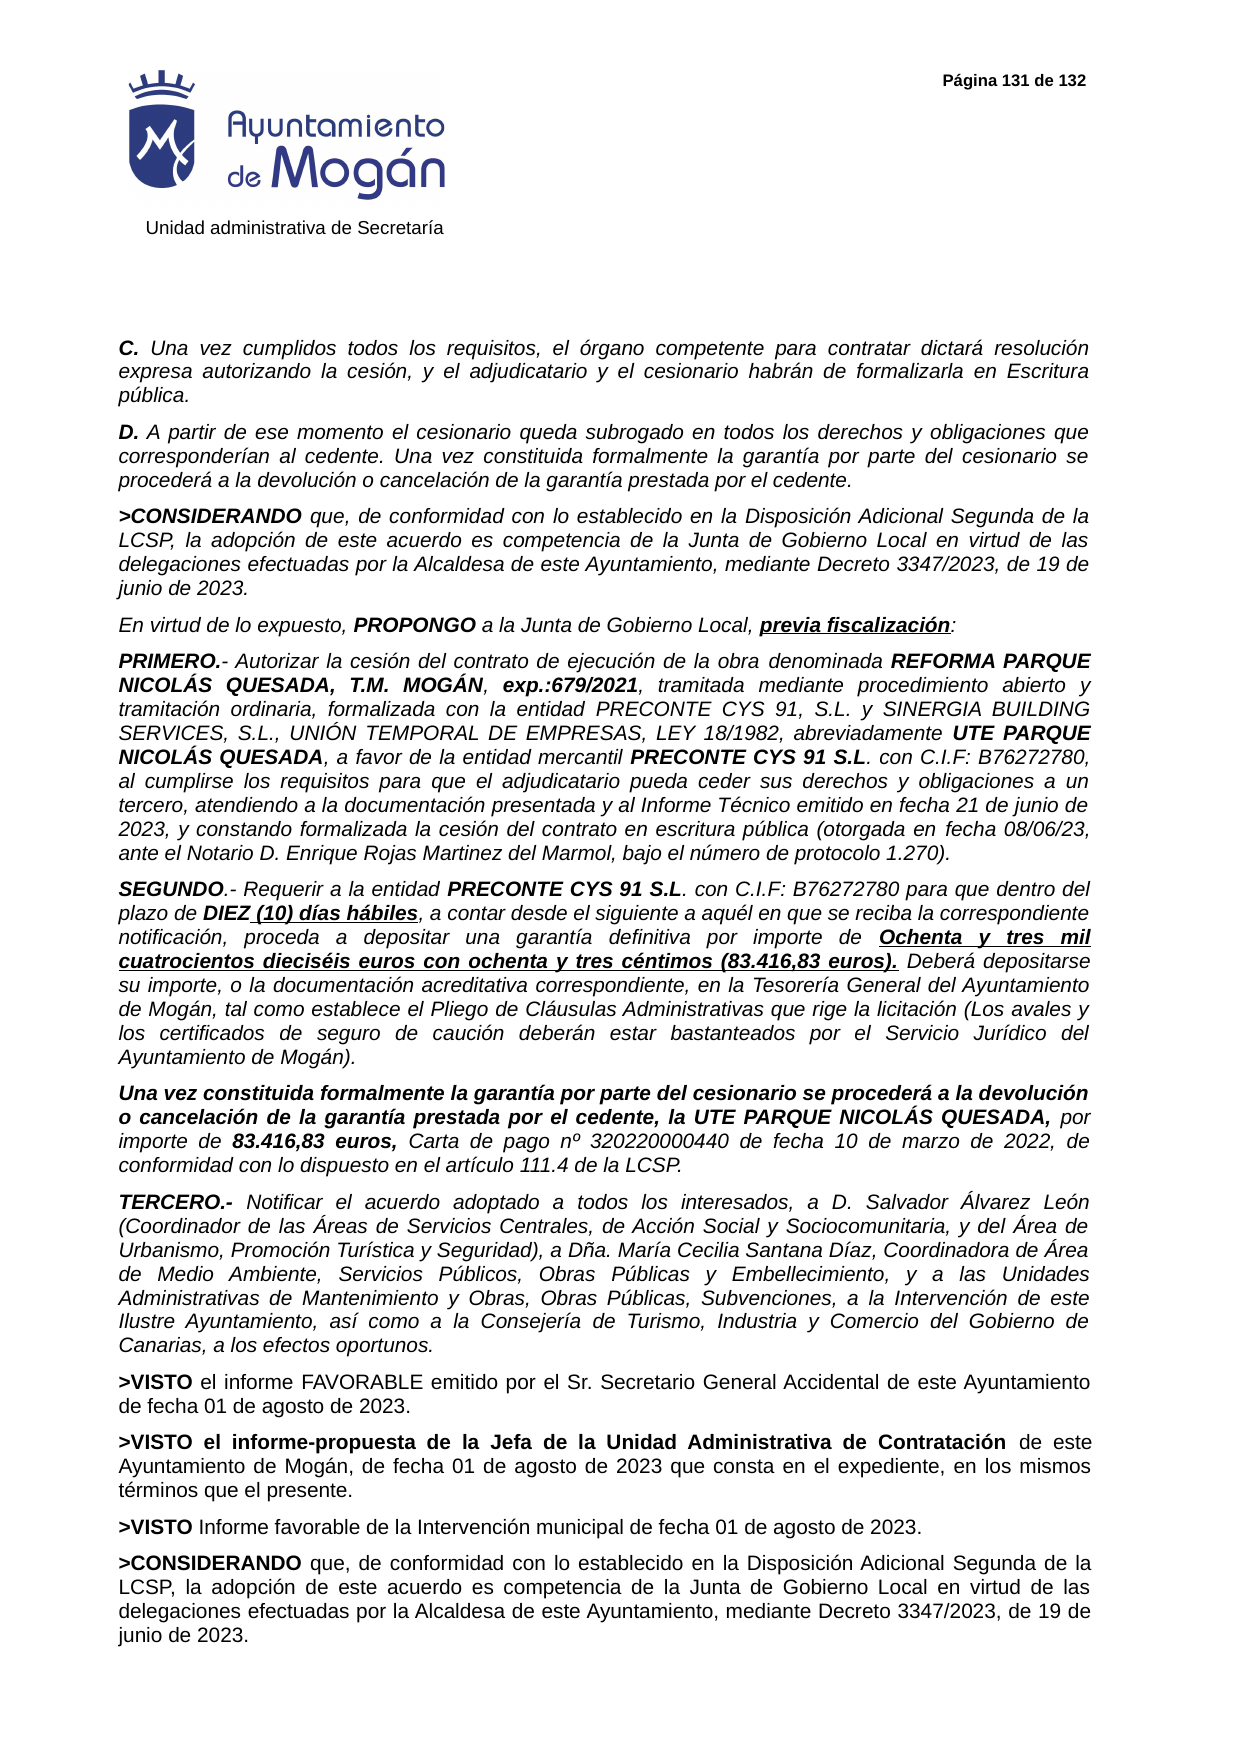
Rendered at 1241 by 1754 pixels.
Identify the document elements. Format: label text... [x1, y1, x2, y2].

text SEGUNDO.- Requerir a la entidad PRECONTE CYS 91 S.L. con C.I.F: B76272780 para que dentro del plazo de DIEZ (10) días hábiles, a contar desde el siguiente a aquél en que se reciba la correspondiente notificación, proceda a depositar una garantía definitiva por importe de Ochenta y tres mil cuatrocientos dieciséis euros con ochenta y tres céntimos (83.416,83 euros). Deberá depositarse su importe, o la documentación acreditativa correspondiente, en la Tesorería General del Ayuntamiento de Mogán, tal como establece el Pliego de Cláusulas Administrativas que rige la licitación (Los avales y los certificados de seguro de caución deberán estar bastanteados por el Servicio Jurídico del Ayuntamiento de Mogán). [118, 877, 1092, 1069]
text >CONSIDERANDO que, de conformidad con lo establecido en la Disposición Adicional Segunda de la LCSP, la adopción de este acuerdo es competencia de la Junta de Gobierno Local en virtud de las delegaciones efectuadas por la Alcaldesa de este Ayuntamiento, mediante Decreto 3347/2023, de 19 de junio de 2023. [118, 504, 1092, 600]
text D. A partir de ese momento el cesionario queda subrogado en todos los derechos y obligaciones que corresponderían al cedente. Una vez constituida formalmente la garantía por parte del cesionario se procederá a la devolución o cancelación de la garantía prestada por el cedente. [118, 420, 1092, 492]
text >VISTO Informe favorable de la Intervención municipal de fecha 01 de agosto de 2023. [118, 1514, 1092, 1538]
text PRIMERO.- Autorizar la cesión del contrato de ejecución de la obra denominada REFORMA PARQUE NICOLÁS QUESADA, T.M. MOGÁN, exp.:679/2021, tramitada mediante procedimiento abierto y tramitación ordinaria, formalizada con la entidad PRECONTE CYS 91, S.L. y SINERGIA BUILDING SERVICES, S.L., UNIÓN TEMPORAL DE EMPRESAS, LEY 18/1982, abreviadamente UTE PARQUE NICOLÁS QUESADA, a favor de la entidad mercantil PRECONTE CYS 91 S.L. con C.I.F: B76272780, al cumplirse los requisitos para que el adjudicatario pueda ceder sus derechos y obligaciones a un tercero, atendiendo a la documentación presentada y al Informe Técnico emitido en fecha 21 de junio de 2023, y constando formalizada la cesión del contrato en escritura pública (otorgada en fecha 08/06/23, ante el Notario D. Enrique Rojas Martinez del Marmol, bajo el número de protocolo 1.270). [118, 649, 1092, 864]
text En virtud de lo expuesto, PROPONGO a la Junta de Gobierno Local, previa fiscalización: [118, 612, 1092, 636]
text >VISTO el informe FAVORABLE emitido por el Sr. Secretario General Accidental de este Ayuntamiento de fecha 01 de agosto de 2023. [118, 1370, 1092, 1418]
text Una vez constituida formalmente la garantía por parte del cesionario se procederá a la devolución o cancelación de la garantía prestada por el cedente, la UTE PARQUE NICOLÁS QUESADA, por importe de 83.416,83 euros, Carta de pago nº 320220000440 de fecha 10 de marzo de 2022, de conformidad con lo dispuesto en el artículo 111.4 de la LCSP. [118, 1081, 1092, 1177]
text >CONSIDERANDO que, de conformidad con lo establecido en la Disposición Adicional Segunda de la LCSP, la adopción de este acuerdo es competencia de la Junta de Gobierno Local en virtud de las delegaciones efectuadas por la Alcaldesa de este Ayuntamiento, mediante Decreto 3347/2023, de 19 de junio de 2023. [118, 1551, 1092, 1647]
text TERCERO.- Notificar el acuerdo adoptado a todos los interesados, a D. Salvador Álvarez León (Coordinador de las Áreas de Servicios Centrales, de Acción Social y Sociocomunitaria, y del Área de Urbanismo, Promoción Turística y Seguridad), a Dña. María Cecilia Santana Díaz, Coordinadora de Área de Medio Ambiente, Servicios Públicos, Obras Públicas y Embellecimiento, y a las Unidades Administrativas de Mantenimiento y Obras, Obras Públicas, Subvenciones, a la Intervención de este Ilustre Ayuntamiento, así como a la Consejería de Turismo, Industria y Comercio del Gobierno de Canarias, a los efectos oportunos. [118, 1189, 1092, 1357]
text >VISTO el informe-propuesta de la Jefa de la Unidad Administrativa de Contratación de este Ayuntamiento de Mogán, de fecha 01 de agosto de 2023 que consta en el expediente, en los mismos términos que el presente. [118, 1430, 1092, 1502]
picture [128, 70, 445, 206]
text C. Una vez cumplidos todos los requisitos, el órgano competente para contratar dictará resolución expresa autorizando la cesión, y el adjudicatario y el cesionario habrán de formalizarla en Escritura pública. [118, 335, 1092, 407]
